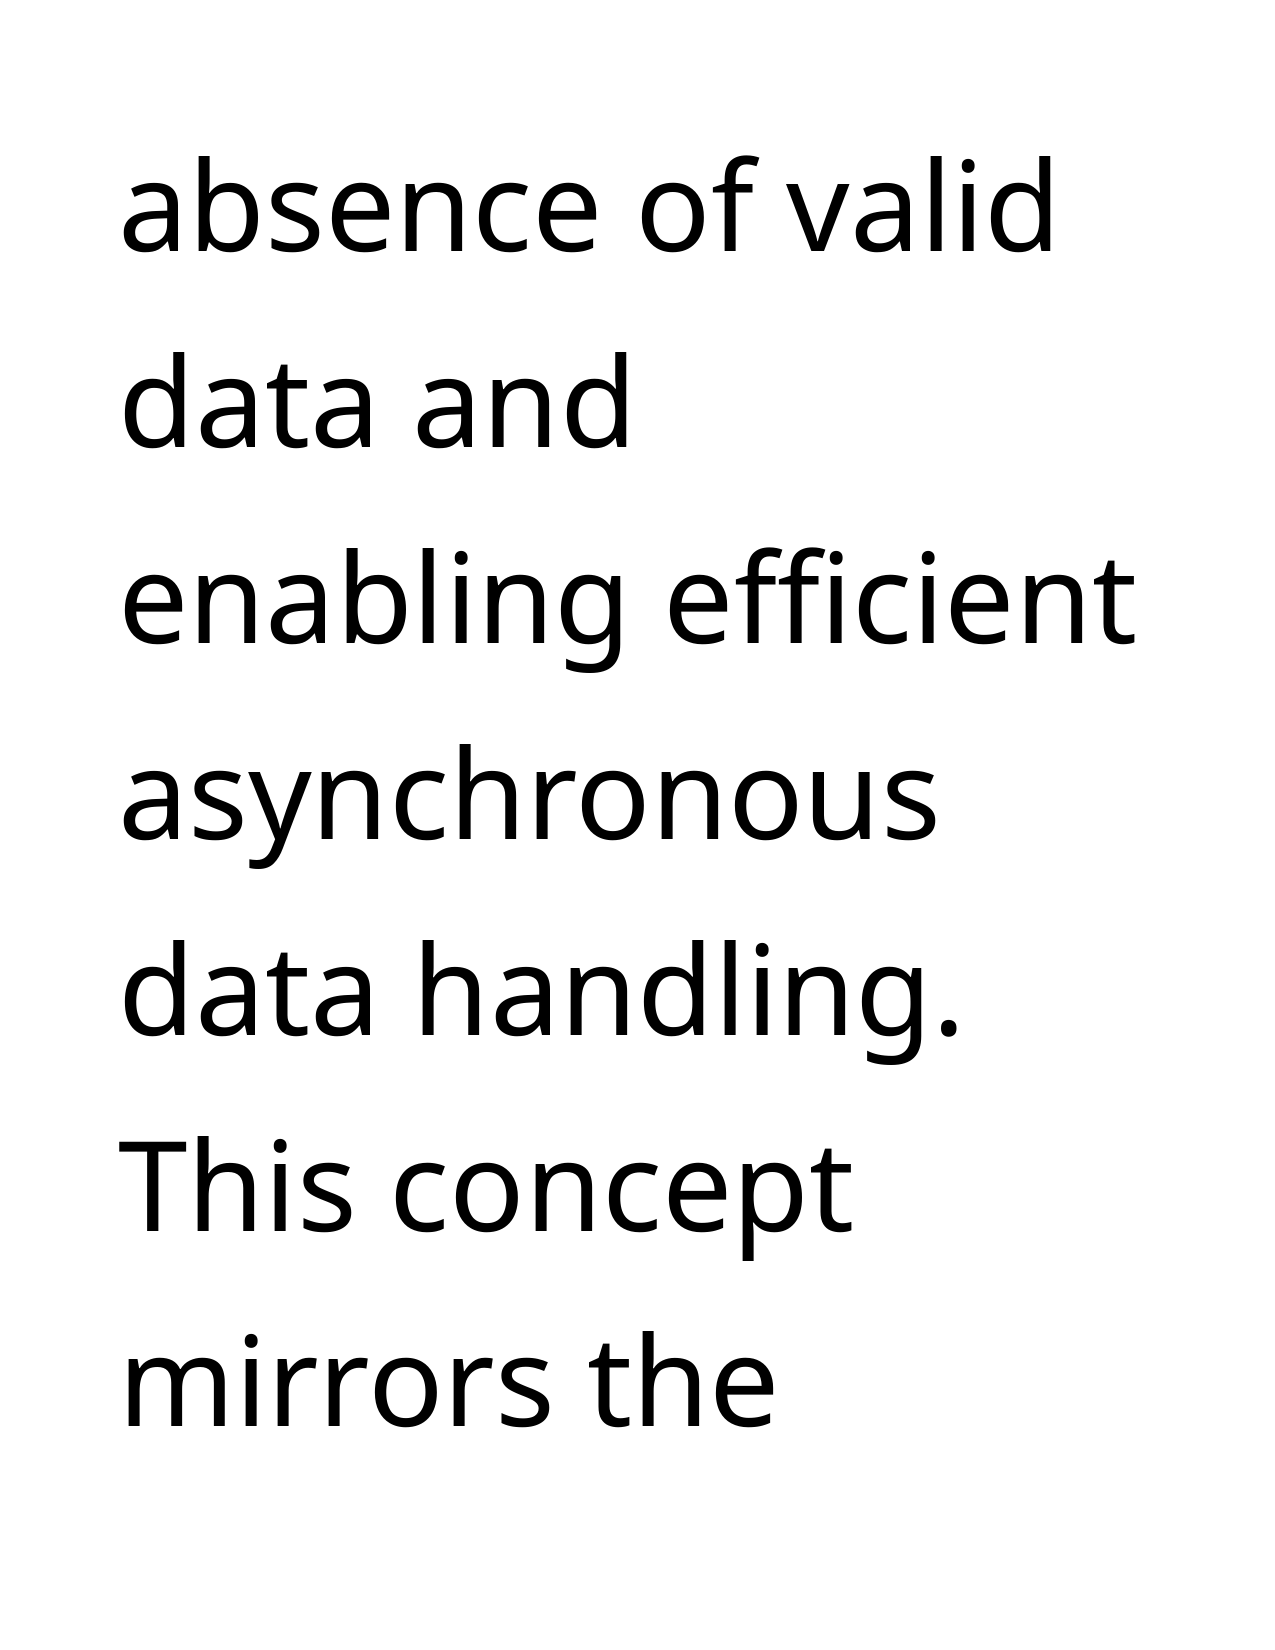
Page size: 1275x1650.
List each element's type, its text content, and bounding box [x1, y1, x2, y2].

text absence of valid data and enabling efficient asynchronous data handling. This concept mirrors the [118, 118, 1157, 1463]
